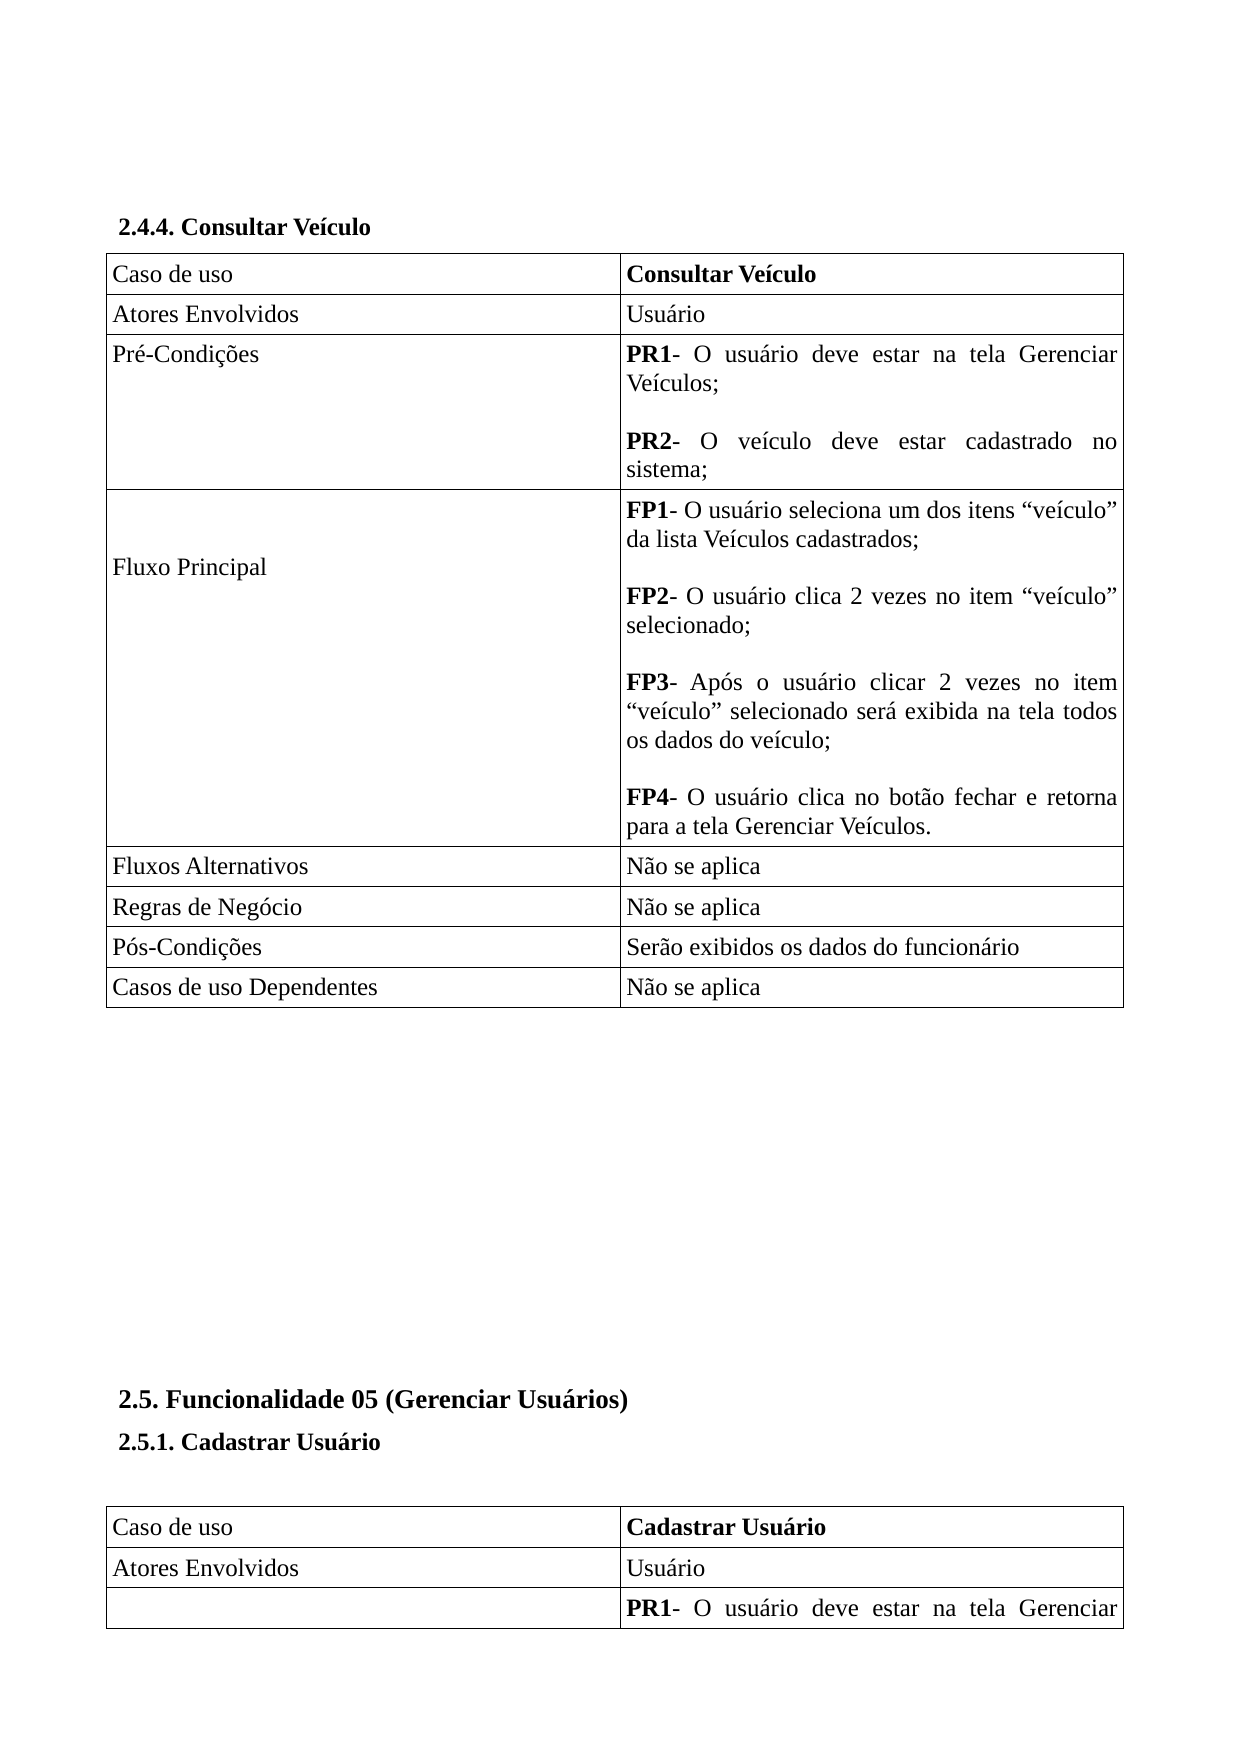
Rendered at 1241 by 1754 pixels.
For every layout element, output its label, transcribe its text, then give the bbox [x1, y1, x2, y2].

table_cell Usuário [621, 295, 1123, 334]
table_cell Fluxo Principal [107, 490, 620, 846]
table_cell Não se aplica [621, 847, 1123, 886]
subtitle 2.4.4. Consultar Veículo [118, 212, 1122, 241]
table_cell Usuário [621, 1548, 1123, 1587]
table_header Caso de uso [107, 1507, 620, 1547]
table_cell Serão exibidos os dados do funcionário [621, 927, 1123, 967]
table_header Caso de uso [107, 254, 620, 293]
table_cell Pós-Condições [107, 927, 620, 967]
table_cell PR1- O usuário deve estar na tela Gerenciar Veículos; PR2- O veículo deve estar cadastrado no sistema; [621, 335, 1123, 489]
table_cell Atores Envolvidos [107, 1548, 620, 1587]
table_header Cadastrar Usuário [621, 1507, 1123, 1547]
table_cell FP1- O usuário seleciona um dos itens “veículo” da lista Veículos cadastrados; FP2- O usuário clica 2 vezes no item “veículo” selecionado; FP3- Após o usuário clicar 2 vezes no item “veículo” selecionado será exibida na tela todos os dados do veículo; FP4- O usuário clica no botão fechar e retorna para a tela Gerenciar Veículos. [621, 490, 1123, 846]
table_cell Não se aplica [621, 887, 1123, 926]
table_cell Casos de uso Dependentes [107, 968, 620, 1007]
table_cell Fluxos Alternativos [107, 847, 620, 886]
table_cell PR1- O usuário deve estar na tela Gerenciar [621, 1588, 1123, 1627]
table_cell [107, 1588, 620, 1627]
table_cell Pré-Condições [107, 335, 620, 489]
table_cell Atores Envolvidos [107, 295, 620, 334]
table_cell Não se aplica [621, 968, 1123, 1007]
table_cell Regras de Negócio [107, 887, 620, 926]
subtitle 2.5. Funcionalidade 05 (Gerenciar Usuários) [118, 1384, 1122, 1415]
subtitle 2.5.1. Cadastrar Usuário [118, 1427, 1122, 1456]
table_header Consultar Veículo [621, 254, 1123, 293]
